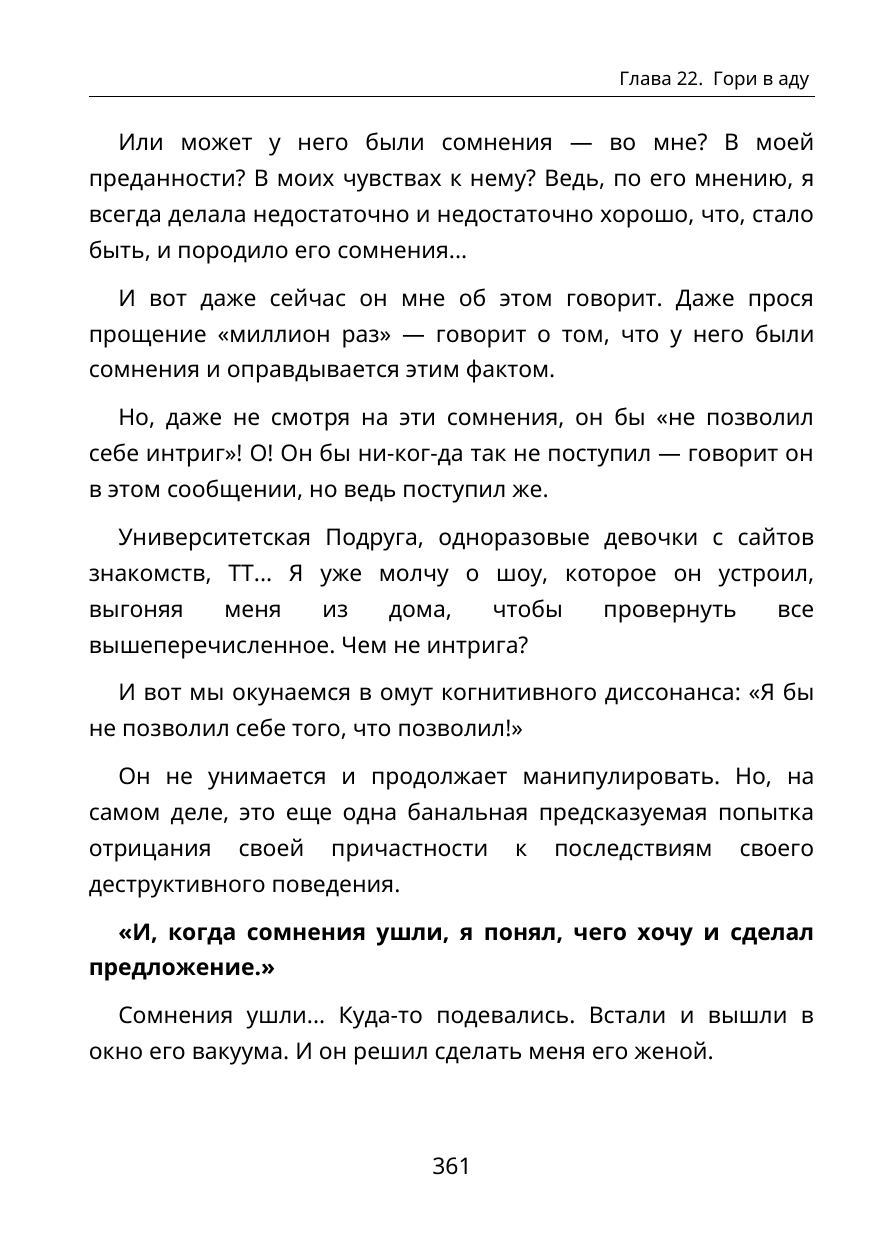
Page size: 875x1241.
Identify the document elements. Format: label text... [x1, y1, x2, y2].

text Но, даже не смотря на эти сомнения, он бы «не позволил себе интриг»! О! Он бы ни-ког-да так не поступил — говорит он в этом сообщении, но ведь поступил же. [88, 401, 815, 504]
text И вот даже сейчас он мне об этом говорит. Даже прося прощение «миллион раз» — говорит о том, что у него были сомнения и оправдывается этим фактом. [88, 282, 815, 385]
text Сомнения ушли... Куда-то подевались. Встали и вышли в окно его вакуума. И он решил сделать меня его женой. [88, 999, 815, 1066]
text И вот мы окунаемся в омут когнитивного диссонанса: «Я бы не позволил себе того, что позволил!» [88, 676, 815, 743]
text Университетская Подруга, одноразовые девочки с сайтов знакомств, ТТ... Я уже молчу о шоу, которое он устроил, выгоняя меня из дома, чтобы провернуть все вышеперечисленное. Чем не интрига? [88, 521, 815, 660]
text Или может у него были сомнения — во мне? В моей преданности? В моих чувствах к нему? Ведь, по его мнению, я всегда делала недостаточно и недостаточно хорошо, что, стало быть, и породило его сомнения... [88, 126, 815, 265]
text «И, когда сомнения ушли, я понял, чего хочу и сделал предложение.» [88, 915, 815, 983]
text Он не унимается и продолжает манипулировать. Но, на самом деле, это еще одна банальная предсказуемая попытка отрицания своей причастности к последствиям своего деструктивного поведения. [88, 760, 815, 899]
